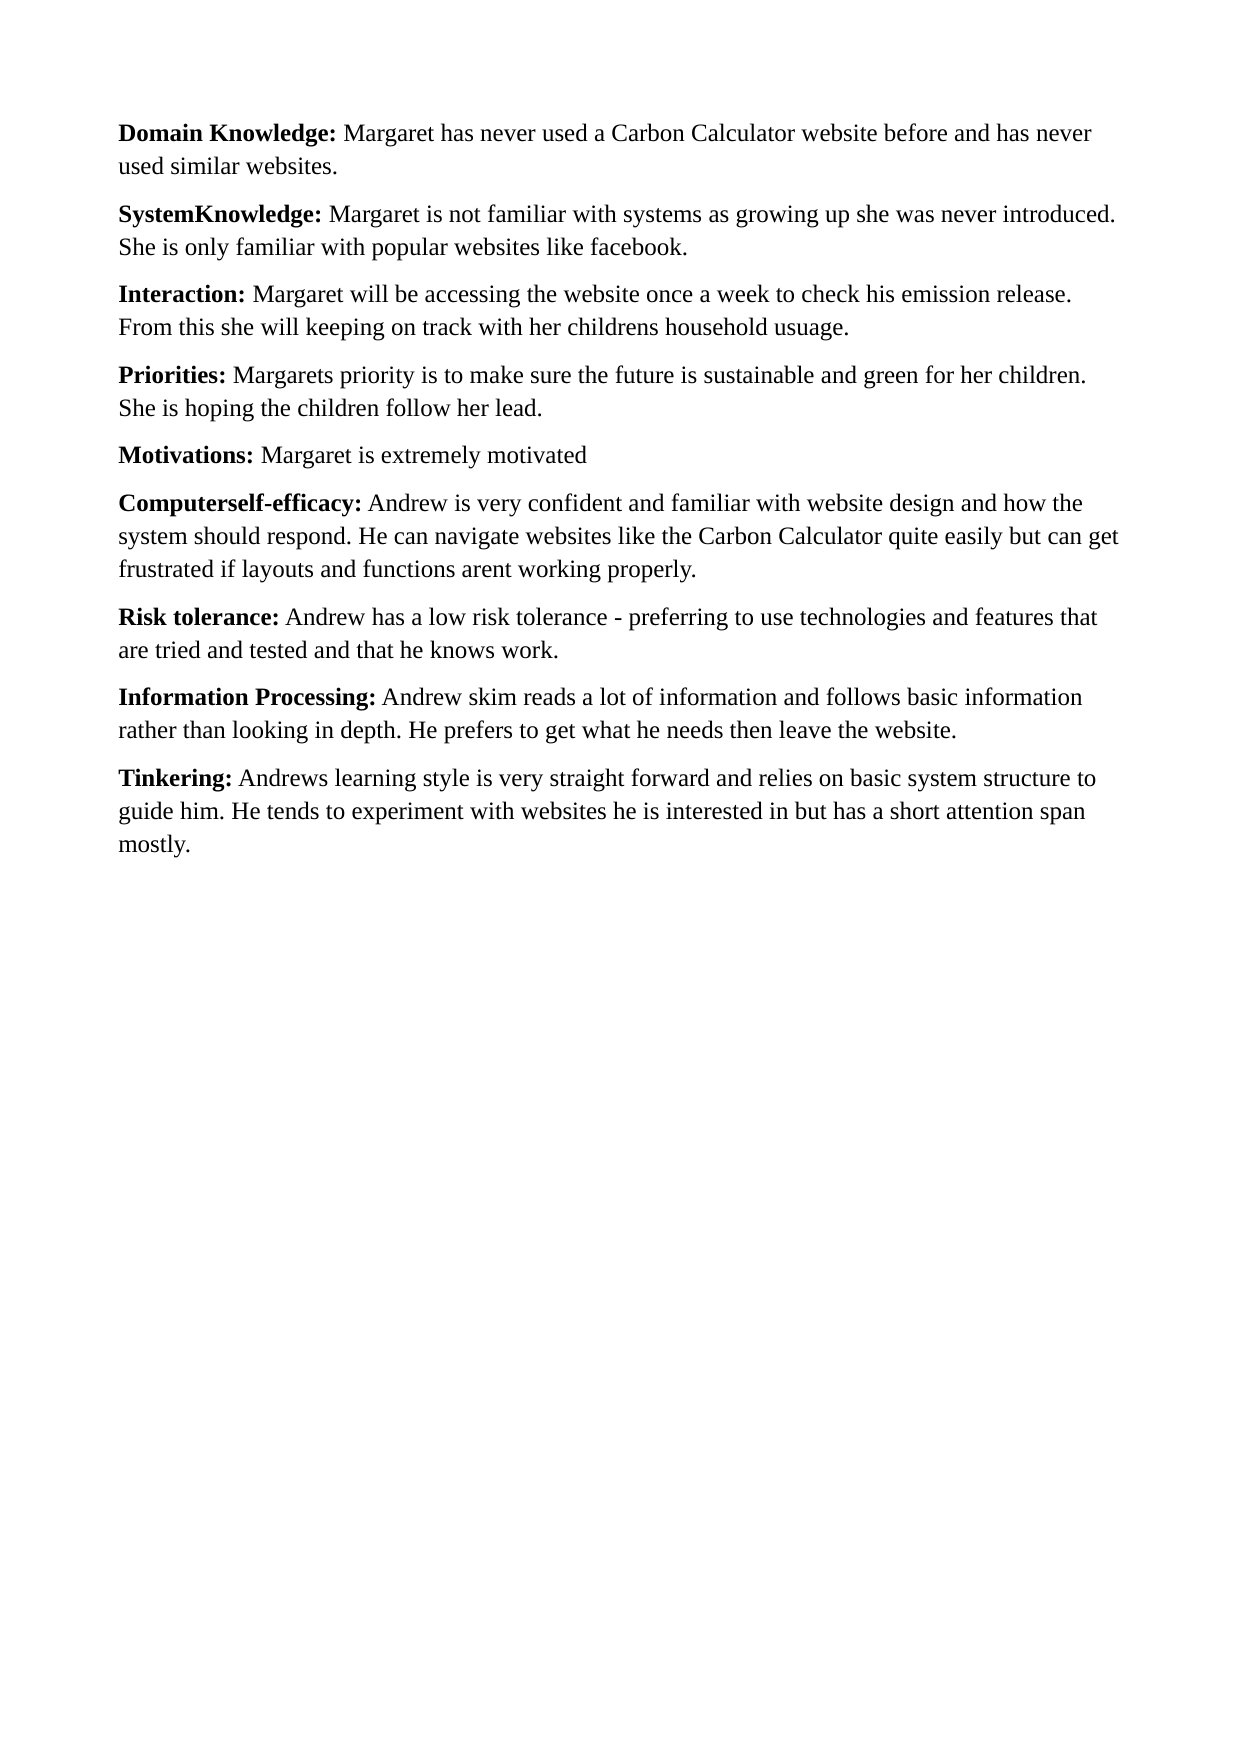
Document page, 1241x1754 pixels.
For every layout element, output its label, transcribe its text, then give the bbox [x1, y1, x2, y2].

text Priorities: Margarets priority is to make sure the future is sustainable and green for her children. She is hoping the children follow her lead. [118, 360, 1122, 422]
text Motivations: Margaret is extremely motivated [118, 441, 1122, 469]
text Domain Knowledge: Margaret has never used a Carbon Calculator website before and has never used similar websites. [118, 118, 1122, 180]
text Tinkering: Andrews learning style is very straight forward and relies on basic system structure to guide him. He tends to experiment with websites he is interested in but has a short attention span mostly. [118, 763, 1122, 858]
text Information Processing: Andrew skim reads a lot of information and follows basic information rather than looking in depth. He prefers to get what he needs then leave the website. [118, 682, 1122, 744]
text SystemKnowledge: Margaret is not familiar with systems as growing up she was never introduced. She is only familiar with popular websites like facebook. [118, 199, 1122, 261]
text Interaction: Margaret will be accessing the website once a week to check his emission release. From this she will keeping on track with her childrens household usuage. [118, 279, 1122, 341]
text Computerself-efficacy: Andrew is very confident and familiar with website design and how the system should respond. He can navigate websites like the Carbon Calculator quite easily but can get frustrated if layouts and functions arent working properly. [118, 488, 1122, 583]
text Risk tolerance: Andrew has a low risk tolerance - preferring to use technologies and features that are tried and tested and that he knows work. [118, 602, 1122, 664]
